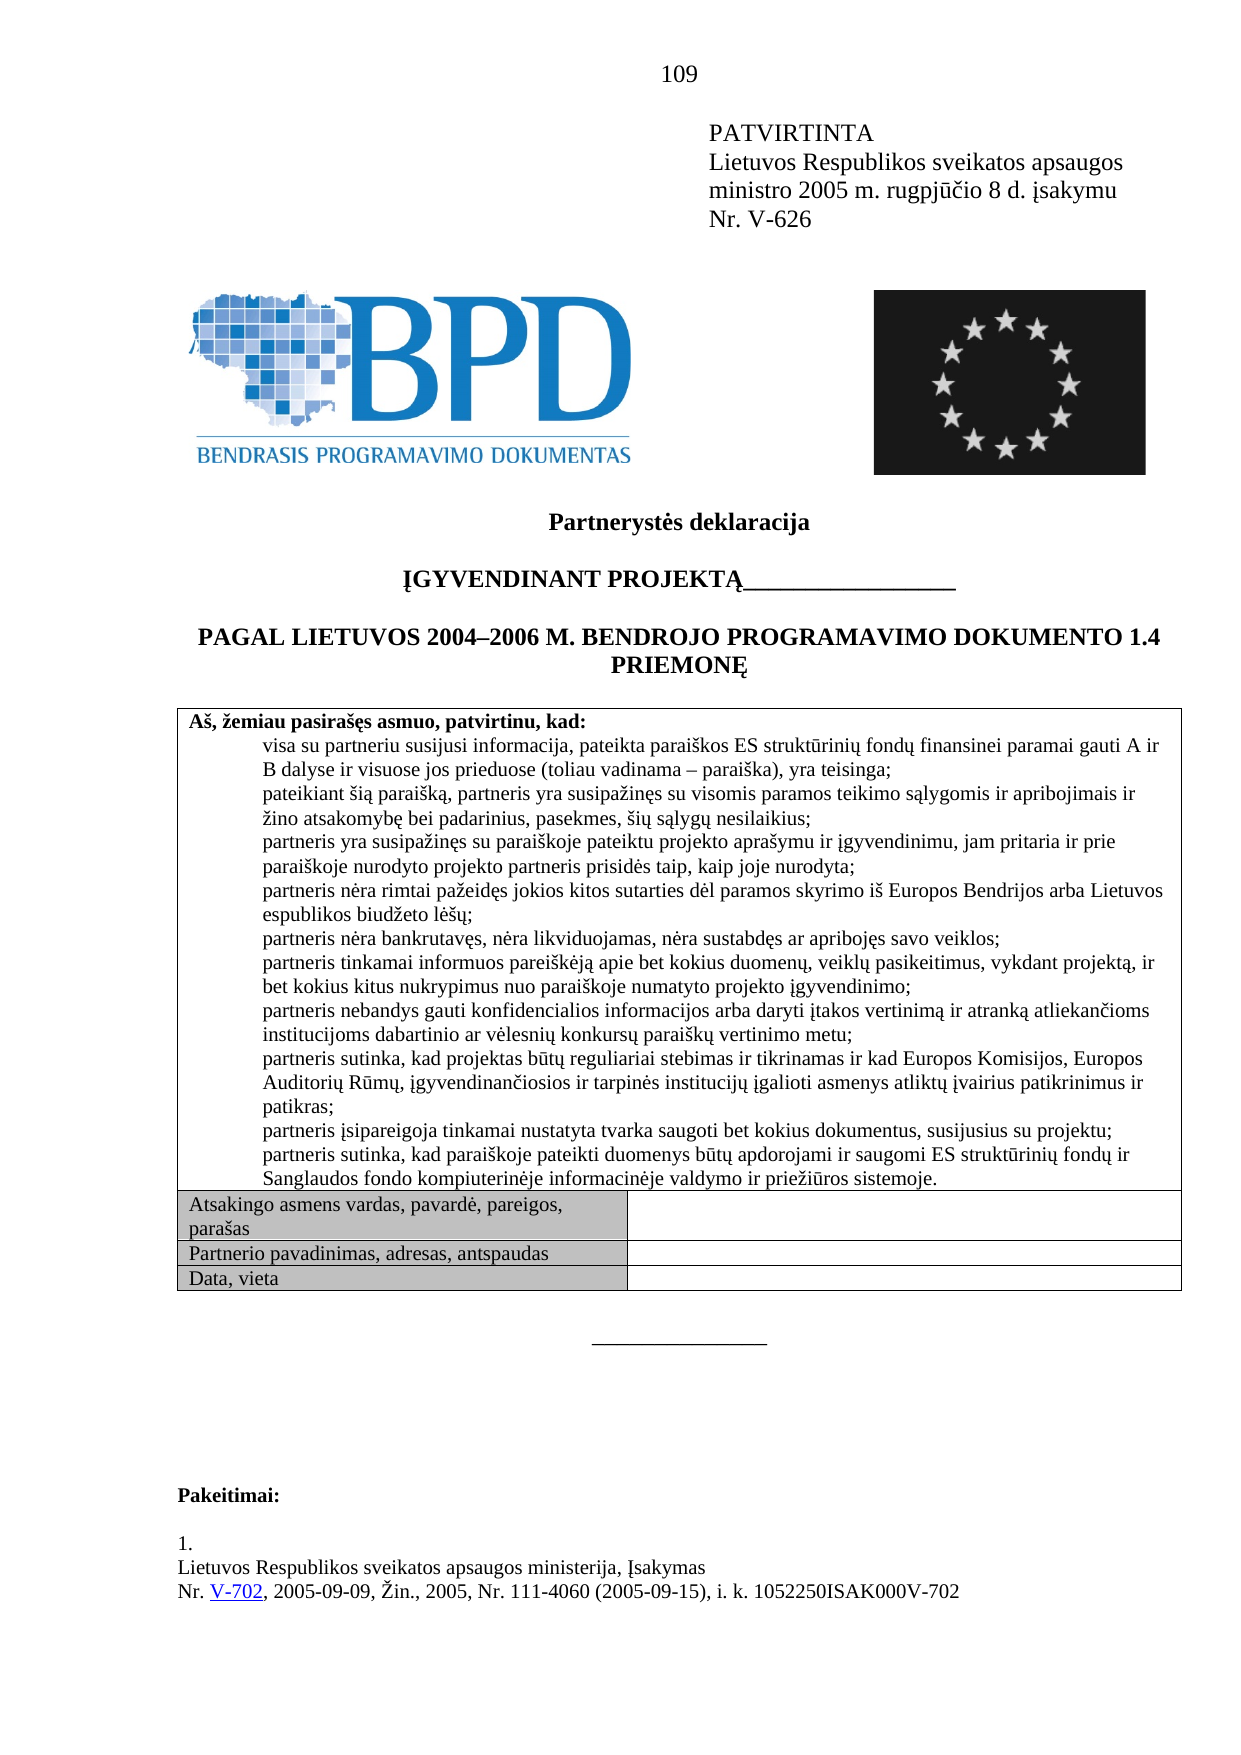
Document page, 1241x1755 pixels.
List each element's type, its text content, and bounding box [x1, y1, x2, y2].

table_header Aš, žemiau pasirašęs asmuo, patvirtinu, kad: visa su partneriu susijusi informacija, pateikta paraiškos ES struktūrinių fondų finansinei paramai gauti A ir B dalyse ir visuose jos prieduose (toliau vadinama – paraiška), yra teisinga; pateikiant šią paraišką, partneris yra susipažinęs su visomis paramos teikimo sąlygomis ir apribojimais ir žino atsakomybę bei padarinius, pasekmes, šių sąlygų nesilaikius; partneris yra susipažinęs su paraiškoje pateiktu projekto aprašymu ir įgyvendinimu, jam pritaria ir prie paraiškoje nurodyto projekto partneris prisidės taip, kaip joje nurodyta; partneris nėra rimtai pažeidęs jokios kitos sutarties dėl paramos skyrimo iš Europos Bendrijos arba Lietuvos espublikos biudžeto lėšų; partneris nėra bankrutavęs, nėra likviduojamas, nėra sustabdęs ar apribojęs savo veiklos; partneris tinkamai informuos pareiškėją apie bet kokius duomenų, veiklų pasikeitimus, vykdant projektą, ir bet kokius kitus nukrypimus nuo paraiškoje numatyto projekto įgyvendinimo; partneris nebandys gauti konfidencialios informacijos arba daryti įtakos vertinimą ir atranką atliekančioms institucijoms dabartinio ar vėlesnių konkursų paraiškų vertinimo metu; partneris sutinka, kad projektas būtų reguliariai stebimas ir tikrinamas ir kad Europos Komisijos, Europos Auditorių Rūmų, įgyvendinančiosios ir tarpinės institucijų įgalioti asmenys atliktų įvairius patikrinimus ir patikras; partneris įsipareigoja tinkamai nustatyta tvarka saugoti bet kokius dokumentus, susijusius su projektu; partneris sutinka, kad paraiškoje pateikti duomenys būtų apdorojami ir saugomi ES struktūrinių fondų ir Sanglaudos fondo kompiuterinėje informacinėje valdymo ir priežiūros sistemoje. [178, 709, 1181, 1190]
table_cell Partnerio pavadinimas, adresas, antspaudas [178, 1241, 627, 1265]
table_cell [628, 1191, 1181, 1239]
text PAGAL LIETUVOS 2004–2006 M. BENDROJO PROGRAMAVIMO DOKUMENTO 1.4 PRIEMONĘ [177, 622, 1181, 679]
text Nr. V-626 [177, 204, 1181, 233]
table_cell Atsakingo asmens vardas, pavardė, pareigos, parašas [178, 1191, 627, 1239]
table_cell Data, vieta [178, 1266, 627, 1290]
text ______________ [177, 1319, 1181, 1348]
table_header [657, 291, 863, 478]
text PATVIRTINTA [709, 118, 1181, 147]
text Lietuvos Respublikos sveikatos apsaugos [177, 147, 1181, 176]
text 1. [177, 1531, 1181, 1555]
text Lietuvos Respublikos sveikatos apsaugos ministerija, Įsakymas [177, 1555, 1181, 1579]
table_header [177, 291, 657, 478]
table_header [863, 291, 1181, 478]
text Pakeitimai: [177, 1483, 1181, 1507]
text ministro 2005 m. rugpjūčio 8 d. įsakymu [177, 176, 1181, 204]
text Partnerystės deklaracija [177, 507, 1181, 536]
table_cell [628, 1266, 1181, 1290]
table_cell [628, 1241, 1181, 1265]
text ĮGYVENDINANT PROJEKTĄ_________________ [177, 564, 1181, 593]
text Nr. V-702, 2005-09-09, Žin., 2005, Nr. 111-4060 (2005-09-15), i. k. 1052250ISAK000V-702 [177, 1579, 1181, 1603]
